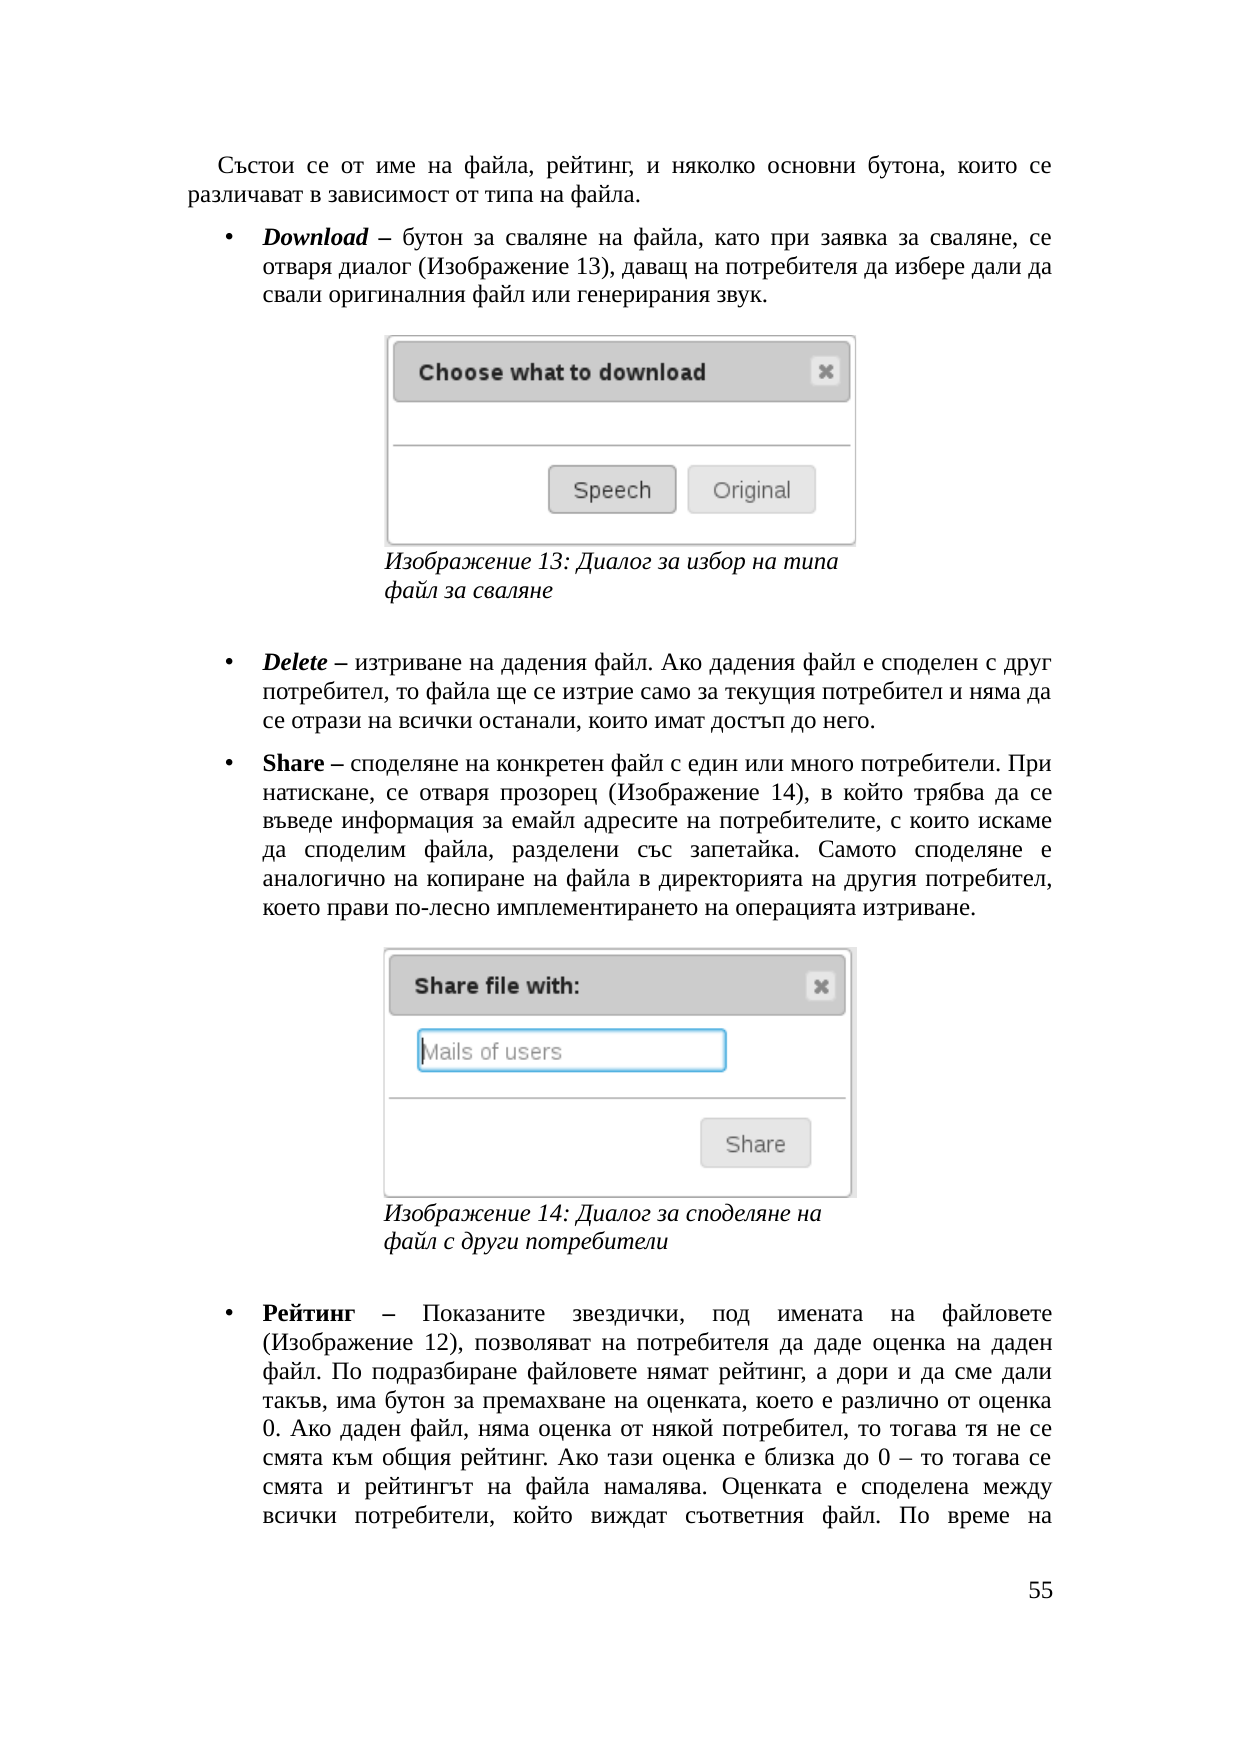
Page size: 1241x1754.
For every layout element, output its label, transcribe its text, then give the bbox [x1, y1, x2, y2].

list Share – споделяне на конкретен файл с един или много потребители. При натискане, се отваря прозорец (Изображение 14), в който трябва да се въведе информация за емайл адресите на потребителите, с които искаме да споделим файла, разделени със запетайка. Самото споделяне е аналогично на копиране на файла в директорията на другия потребител, което прави по-лесно имплементирането на операцията изтриване. [225, 748, 1053, 921]
text Изображение 13: Диалог за избор на типа файл за сваляне [384, 547, 856, 604]
picture [383, 947, 857, 1198]
picture [384, 335, 857, 547]
list Download – бутон за сваляне на файла, като при заявка за сваляне, се отваря диалог (Изображение 13), даващ на потребителя да избере дали да свали оригиналния файл или генерирания звук. [225, 222, 1053, 308]
list Рейтинг – Показаните звездички, под имената на файловете (Изображение 12), позволяват на потребителя да даде оценка на даден файл. По подразбиране файловете нямат рейтинг, а дори и да сме дали такъв, има бутон за премахване на оценката, което е различно от оценка 0. Ако даден файл, няма оценка от някой потребител, то тогава тя не се смята към общия рейтинг. Ако тази оценка е близка до 0 – то тогава се смята и рейтингът на файла намалява. Оценката е споделена между всички потребители, който виждат съответния файл. По време на [225, 1298, 1053, 1528]
list Изображение 14: Диалог за споделяне на файл с други потребители [383, 1198, 857, 1255]
list Delete – изтриване на дадения файл. Ако дадения файл е споделен с друг потребител, то файла ще се изтрие само за текущия потребител и няма да се отрази на всички останали, които имат достъп до него. [225, 647, 1053, 733]
text Състои се от име на файла, рейтинг, и няколко основни бутона, които се различават в зависимост от типа на файла. [187, 150, 1053, 207]
